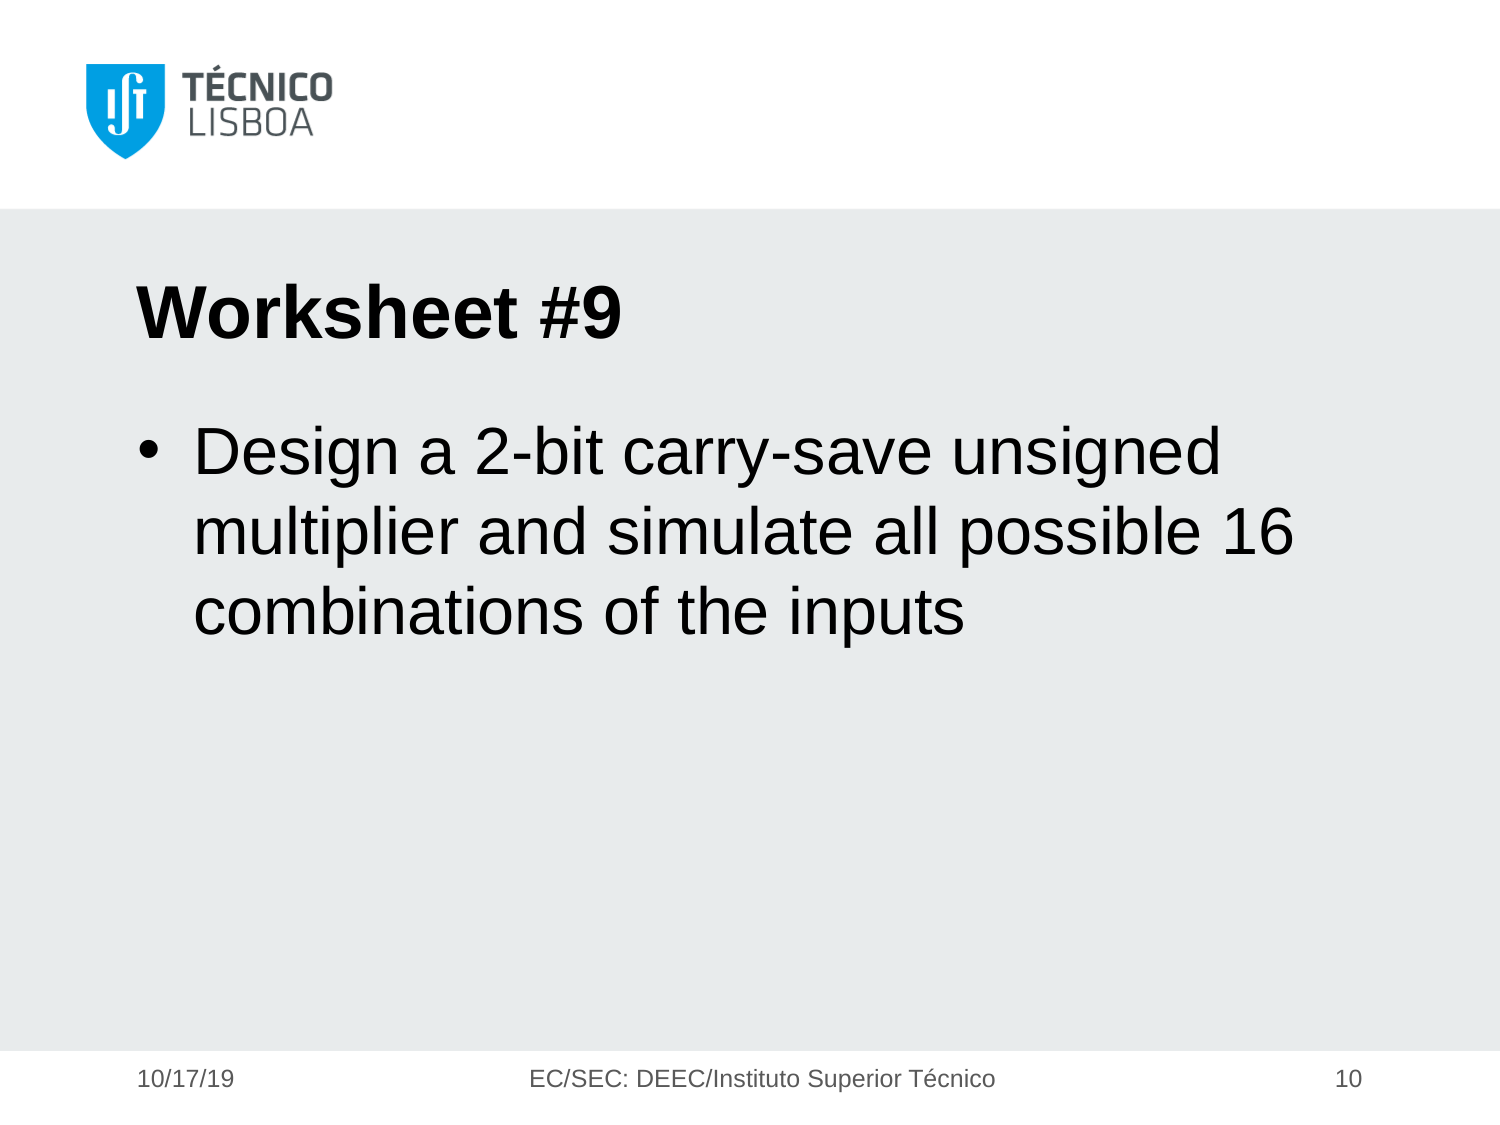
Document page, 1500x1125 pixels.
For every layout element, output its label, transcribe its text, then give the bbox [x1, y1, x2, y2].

slide_number [1077, 1052, 1378, 1103]
title Worksheet #9 [121, 237, 1378, 381]
slide_number 10/17/19 [121, 1052, 425, 1103]
footer EC/SEC: DEEC/Instituto Superior Técnico [512, 1052, 1021, 1103]
list Design a 2-bit carry-save unsigned multiplier and simulate all possible 16 combinations of the inputs [121, 400, 1378, 1005]
picture [0, 0, 1500, 1125]
